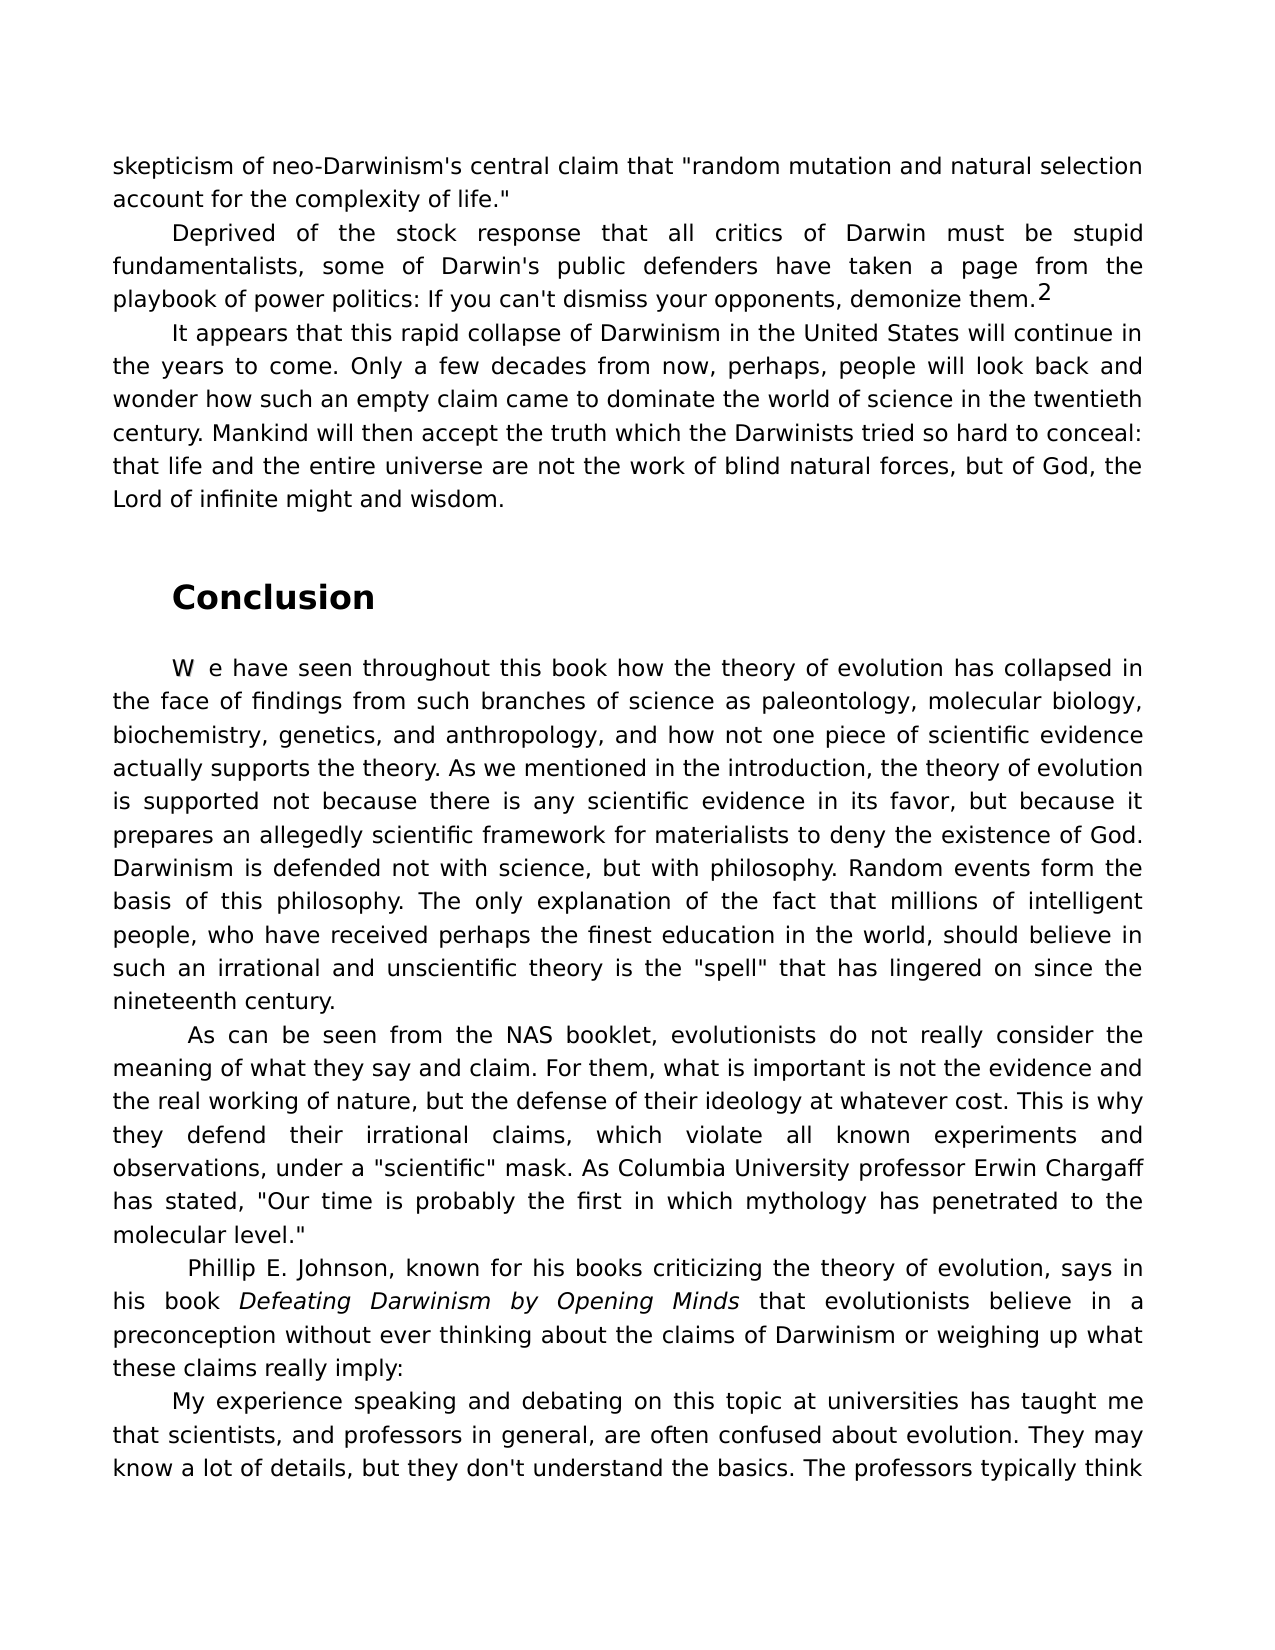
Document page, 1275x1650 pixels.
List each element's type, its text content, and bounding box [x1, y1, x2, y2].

text As can be seen from the NAS booklet, evolutionists do not really consider the meaning of what they say and claim. For them, what is important is not the evidence and the real working of nature, but the defense of their ideology at whatever cost. This is why they defend their irrational claims, which violate all known experiments and observations, under a "scientific" mask. As Columbia University professor Erwin Chargaff has stated, "Our time is probably the first in which mythology has penetrated to the molecular level." [112, 1016, 1145, 1250]
text skepticism of neo-Darwinism's central claim that "random mutation and natural selection account for the complexity of life." [112, 148, 1145, 214]
text We have seen throughout this book how the theory of evolution has collapsed in the face of findings from such branches of science as paleontology, molecular biology, biochemistry, genetics, and anthropology, and how not one piece of scientific evidence actually supports the theory. As we mentioned in the introduction, the theory of evolution is supported not because there is any scientific evidence in its favor, but because it prepares an allegedly scientific framework for materialists to deny the existence of God. Darwinism is defended not with science, but with philosophy. Random events form the basis of this philosophy. The only explanation of the fact that millions of intelligent people, who have received perhaps the finest education in the world, should believe in such an irrational and unscientific theory is the "spell" that has lingered on since the nineteenth century. [112, 650, 1145, 1016]
text Deprived of the stock response that all critics of Darwin must be stupid fundamentalists, some of Darwin's public defenders have taken a page from the playbook of power politics: If you can't dismiss your opponents, demonize them.2 [112, 214, 1145, 314]
text My experience speaking and debating on this topic at universities has taught me that scientists, and professors in general, are often confused about evolution. They may know a lot of details, but they don't understand the basics. The professors typically think [112, 1383, 1145, 1483]
text Phillip E. Johnson, known for his books criticizing the theory of evolution, says in his book Defeating Darwinism by Opening Minds that evolutionists believe in a preconception without ever thinking about the claims of Darwinism or weighing up what these claims really imply: [112, 1250, 1145, 1383]
text It appears that this rapid collapse of Darwinism in the United States will continue in the years to come. Only a few decades from now, perhaps, people will look back and wonder how such an empty claim came to dominate the world of science in the twentieth century. Mankind will then accept the truth which the Darwinists tried so hard to conceal: that life and the entire universe are not the work of blind natural forces, but of God, the Lord of infinite might and wisdom. [112, 314, 1145, 514]
text Conclusion [112, 581, 1145, 616]
